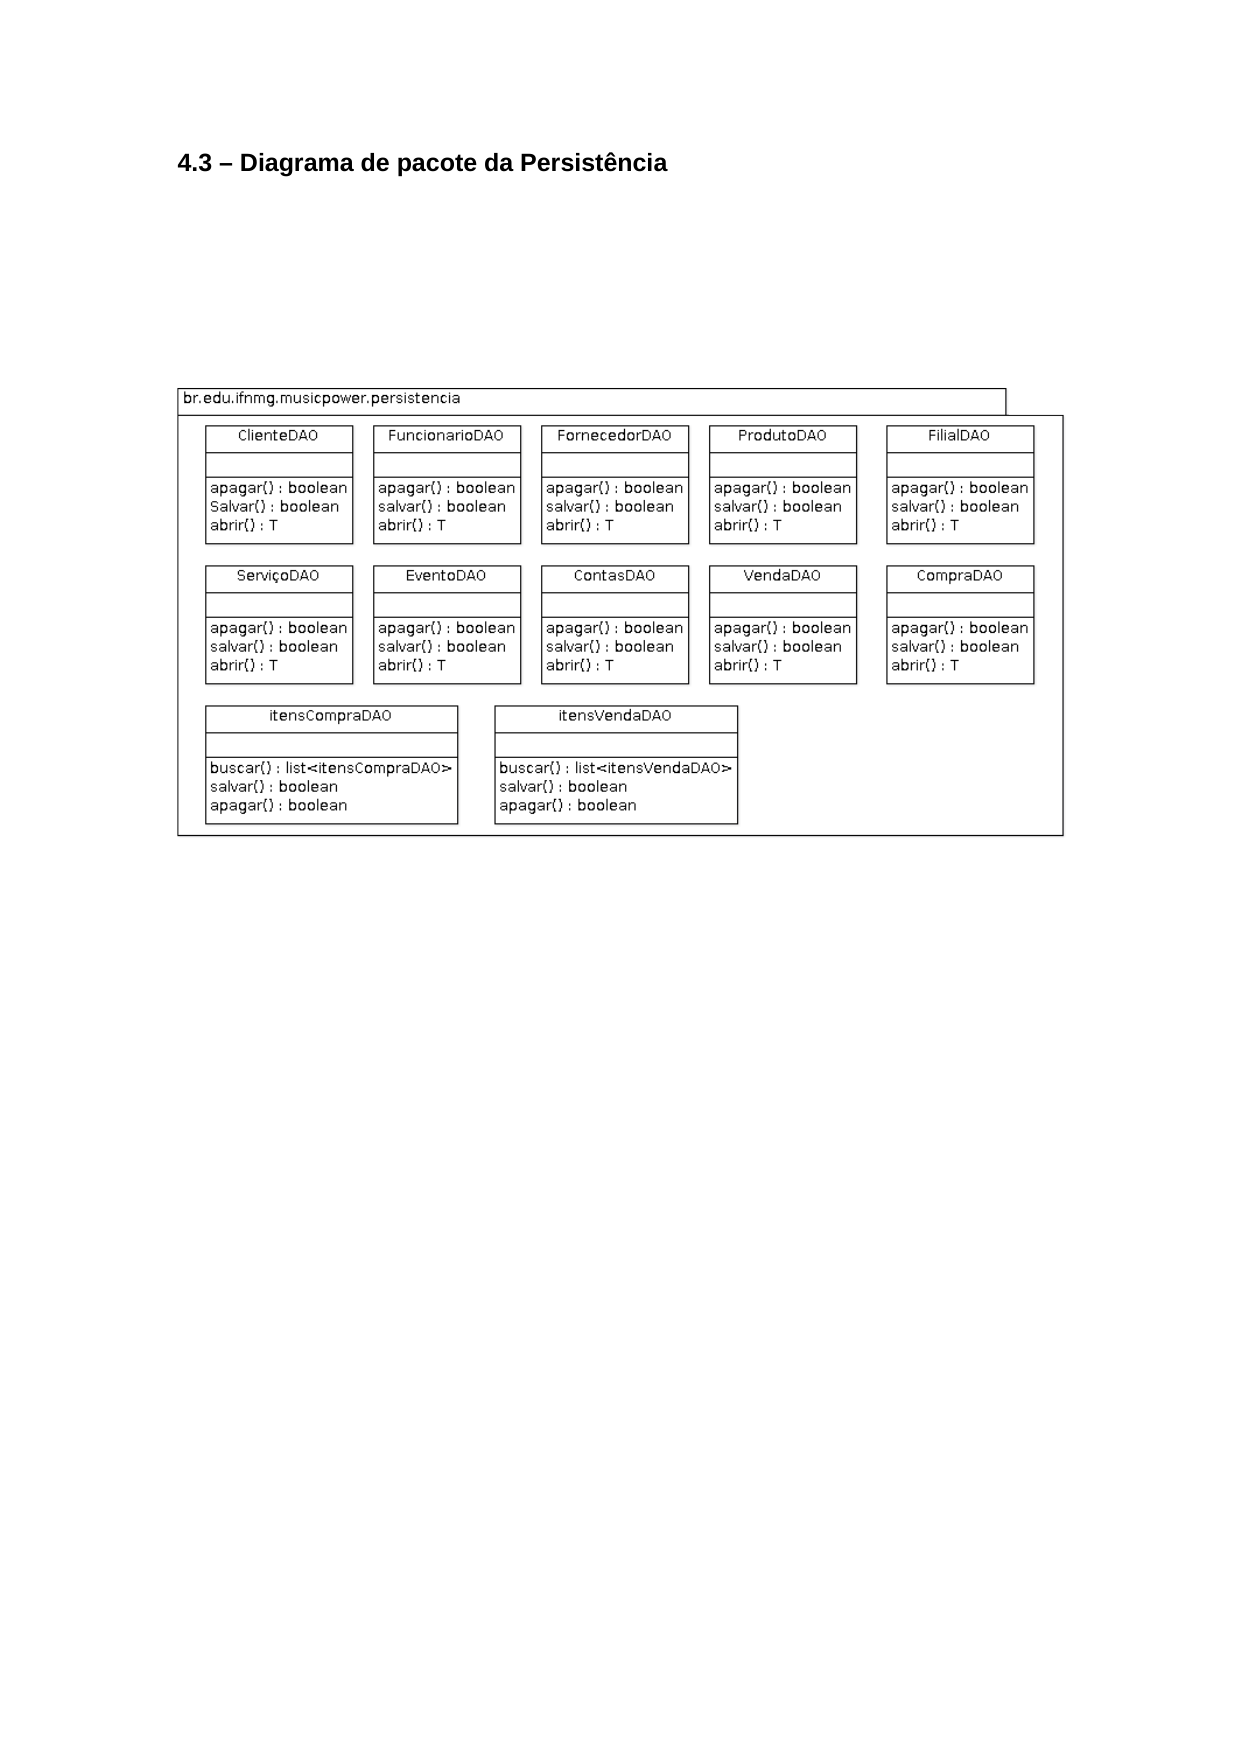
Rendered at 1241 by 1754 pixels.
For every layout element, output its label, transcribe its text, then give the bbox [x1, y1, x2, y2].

text 4.3 – Diagrama de pacote da Persistência [177, 148, 1063, 176]
picture [0, 360, 1241, 1163]
